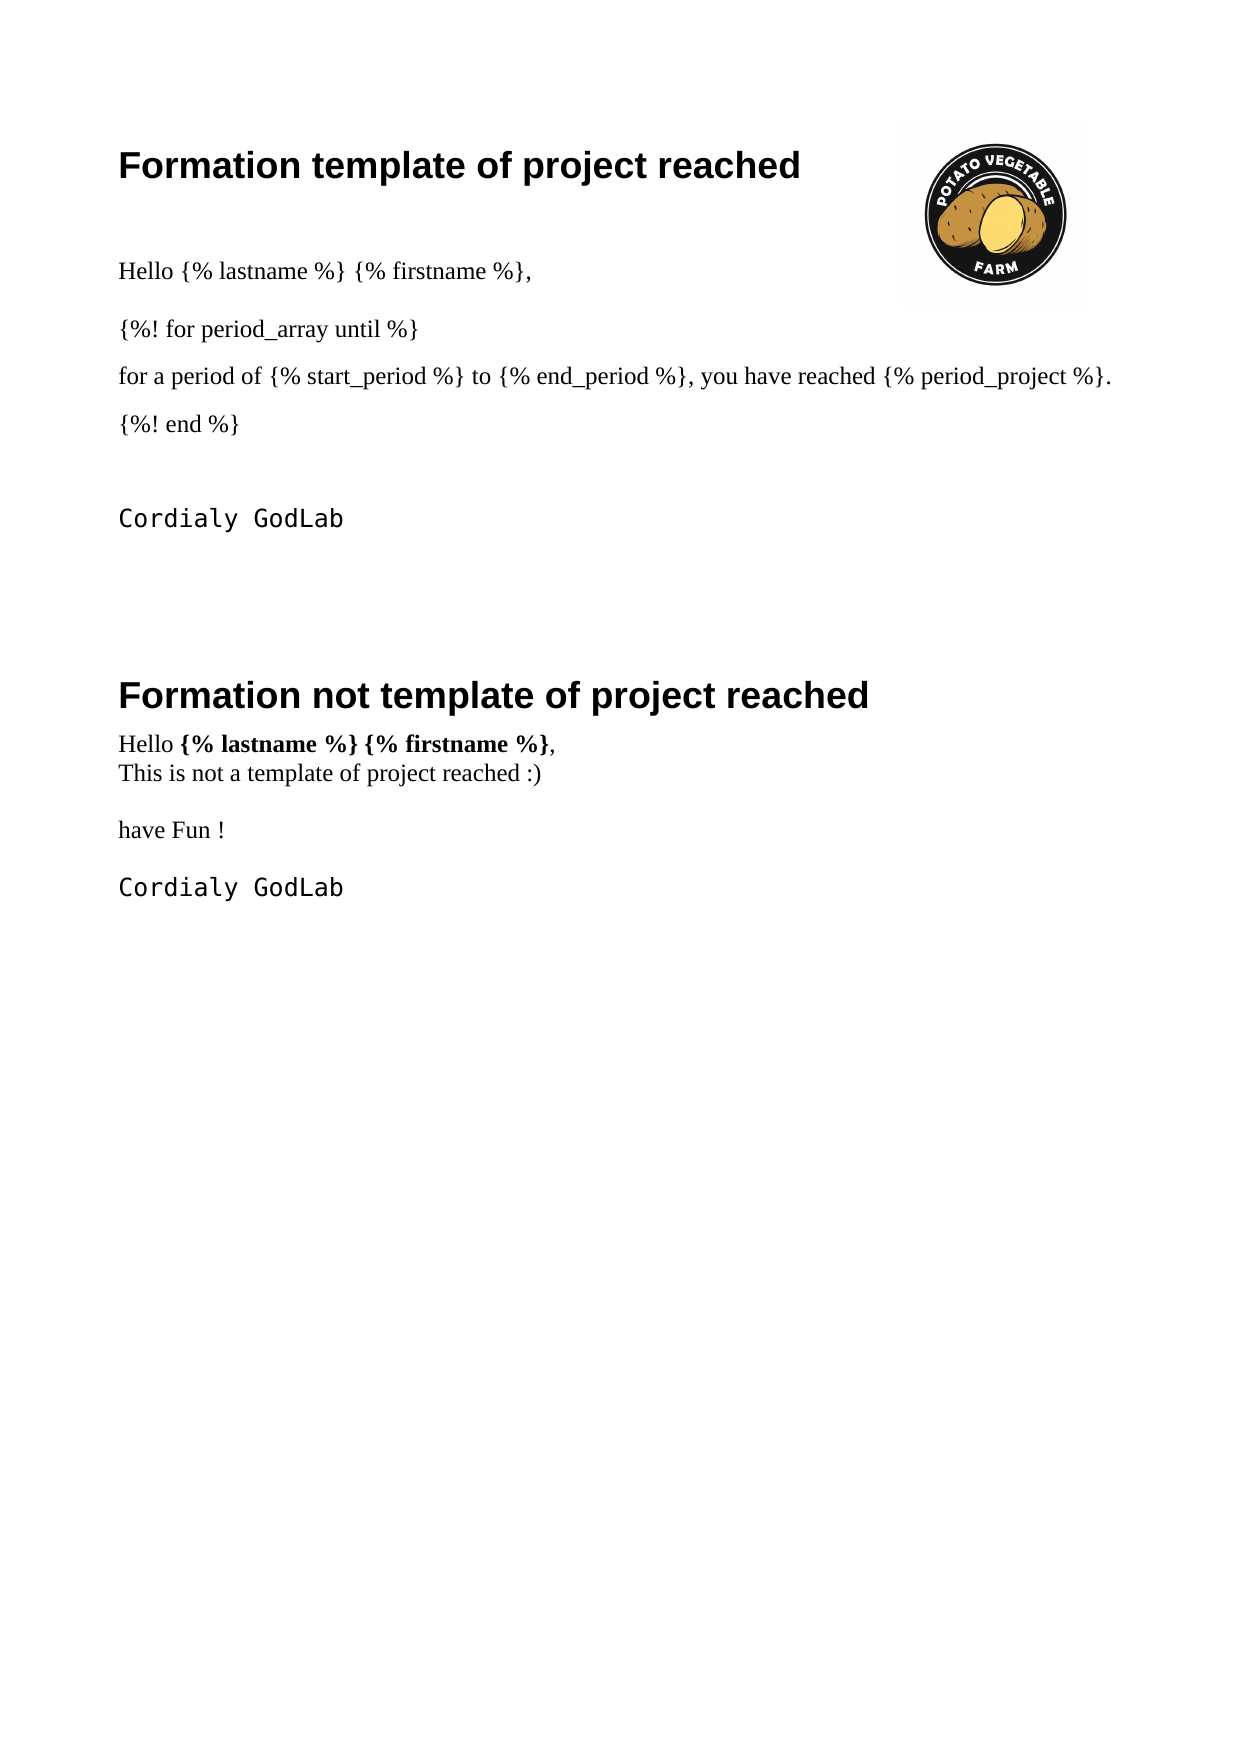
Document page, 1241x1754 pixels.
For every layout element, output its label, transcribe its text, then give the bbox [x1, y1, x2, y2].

picture [900, 119, 1091, 310]
text {%! end %} [118, 409, 1122, 438]
subtitle Formation template of project reached [118, 143, 900, 186]
text Cordialy GodLab [118, 873, 1122, 902]
text Cordialy GodLab [118, 504, 1122, 533]
text This is not a template of project reached :) have Fun ! [118, 758, 1122, 844]
text Hello {% lastname %} {% firstname %}, [118, 227, 900, 285]
text [1091, 227, 1122, 285]
subtitle [1091, 143, 1122, 186]
text for a period of {% start_period %} to {% end_period %}, you have reached {% period_project %}. [118, 361, 1122, 390]
subtitle Formation not template of project reached [118, 673, 1122, 717]
text Hello {% lastname %} {% firstname %}, [118, 729, 1122, 758]
text {%! for period_array until %} [118, 314, 1122, 342]
